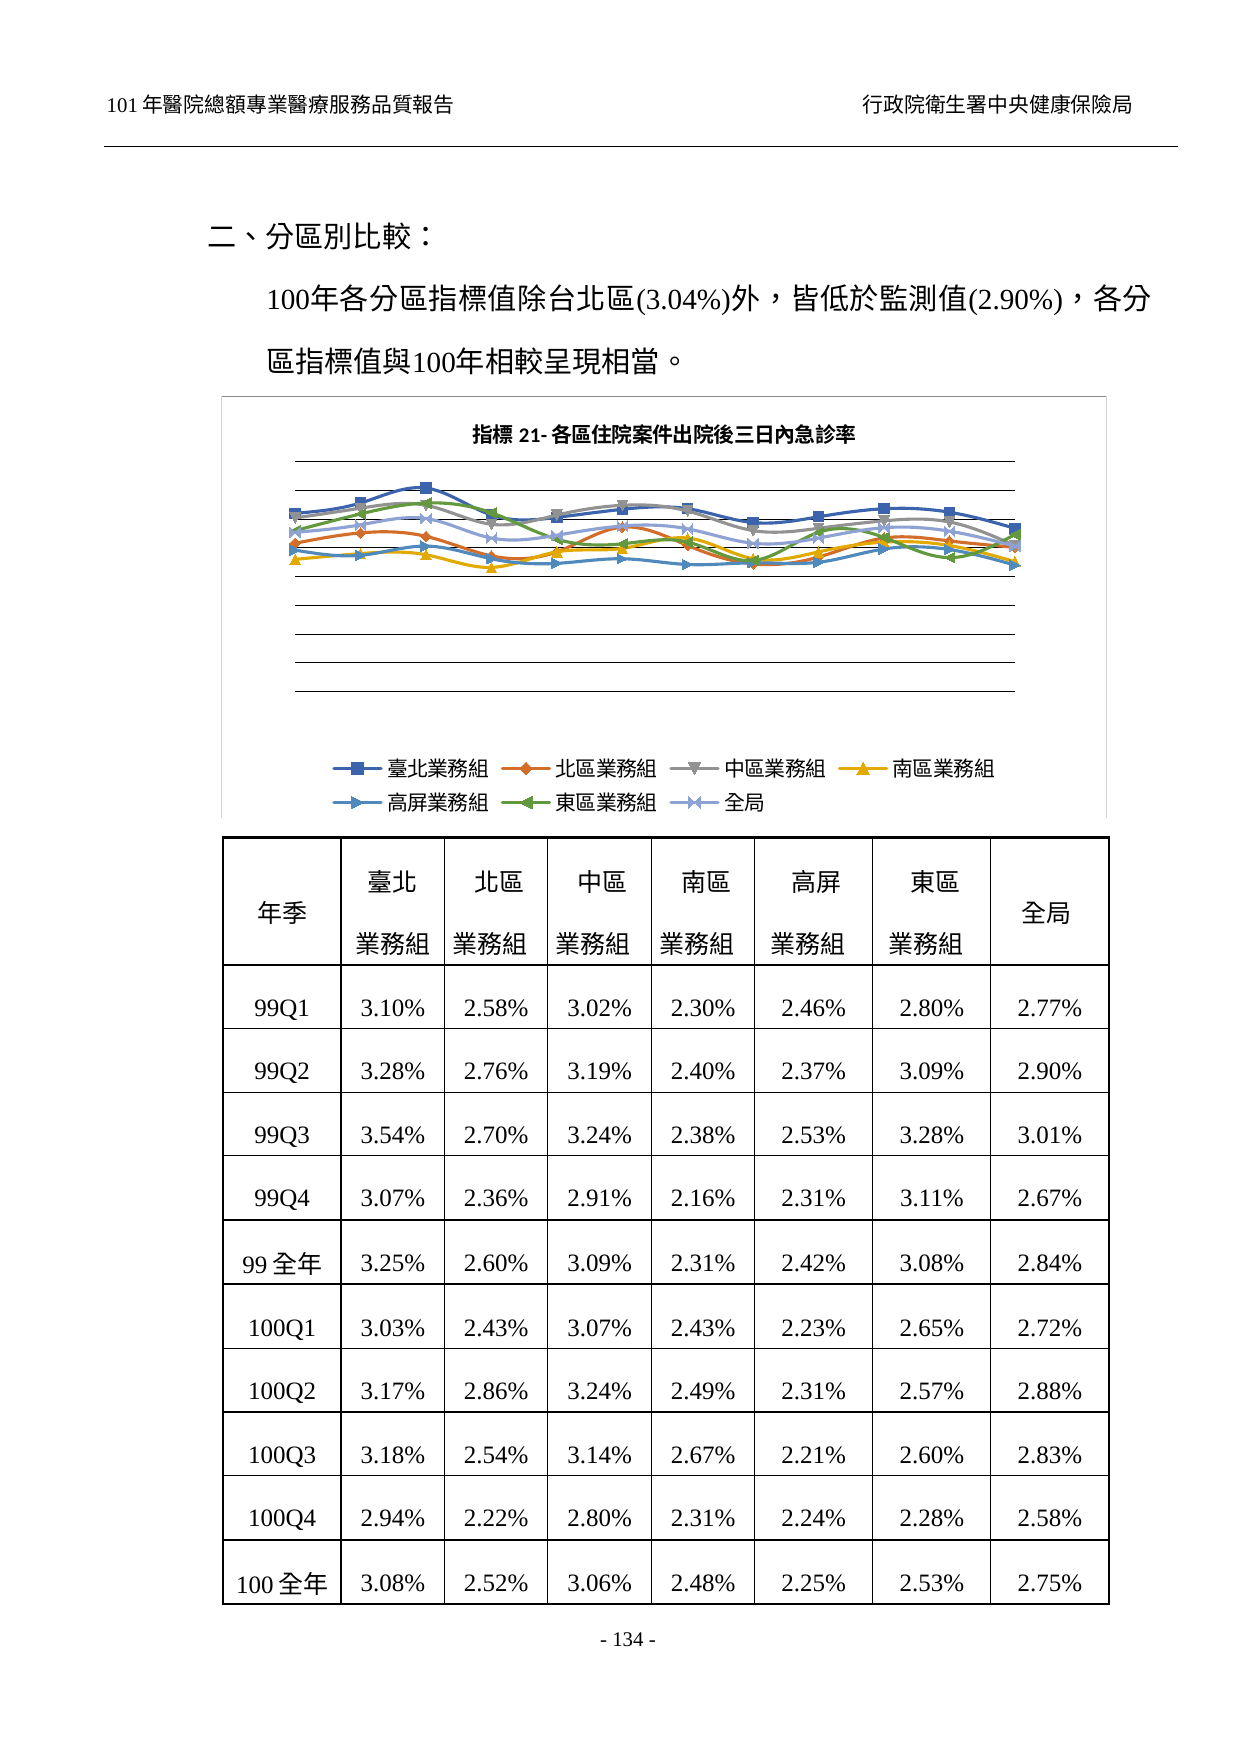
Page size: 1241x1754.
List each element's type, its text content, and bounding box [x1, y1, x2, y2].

table_cell 99Q4 [224, 1156, 340, 1219]
table_cell 3.28% [873, 1093, 990, 1155]
table_cell 2.24% [755, 1476, 872, 1538]
table_cell 3.25% [342, 1221, 444, 1283]
table_cell 100全年 [224, 1541, 340, 1603]
table_cell 2.80% [873, 966, 990, 1028]
table_cell 3.14% [548, 1413, 651, 1475]
table_cell 2.84% [991, 1221, 1108, 1283]
table_cell 2.36% [445, 1156, 547, 1219]
table_cell 2.72% [991, 1285, 1108, 1348]
table_cell 3.08% [873, 1221, 990, 1283]
table_cell 2.31% [755, 1156, 872, 1219]
table_header 南區 業務組 [652, 839, 754, 963]
table_header 全局 [991, 839, 1108, 963]
table_cell 3.07% [342, 1156, 444, 1219]
table_cell 2.77% [991, 966, 1108, 1028]
table_cell 3.54% [342, 1093, 444, 1155]
table_cell 3.19% [548, 1029, 651, 1092]
table_cell 2.67% [652, 1413, 754, 1475]
table_cell 3.03% [342, 1285, 444, 1348]
table_header 中區 業務組 [548, 839, 651, 963]
table_cell 3.18% [342, 1413, 444, 1475]
table_cell 2.38% [652, 1093, 754, 1155]
table_cell 2.80% [548, 1476, 651, 1538]
table_cell 100Q3 [224, 1413, 340, 1475]
table_cell 3.09% [873, 1029, 990, 1092]
table_cell 2.21% [755, 1413, 872, 1475]
table_cell 100Q4 [224, 1476, 340, 1538]
text 二、分區別比較： [207, 193, 1152, 255]
table_cell 3.24% [548, 1349, 651, 1411]
table_cell 2.70% [445, 1093, 547, 1155]
table_cell 2.65% [873, 1285, 990, 1348]
table_cell 2.53% [873, 1541, 990, 1603]
table_cell 2.43% [445, 1285, 547, 1348]
table_cell 2.22% [445, 1476, 547, 1538]
table_cell 3.28% [342, 1029, 444, 1092]
table_cell 99Q3 [224, 1093, 340, 1155]
table_cell 2.58% [991, 1476, 1108, 1538]
table_header 臺北 業務組 [342, 839, 444, 963]
table_cell 3.09% [548, 1221, 651, 1283]
table_header 東區 業務組 [873, 839, 990, 963]
table_cell 2.28% [873, 1476, 990, 1538]
table_cell 3.11% [873, 1156, 990, 1219]
table_cell 2.46% [755, 966, 872, 1028]
table_cell 99全年 [224, 1221, 340, 1283]
text 100年各分區指標值除台北區(3.04%)外，皆低於監測值(2.90%)，各分區指標值與100年相較呈現相當。 [266, 255, 1152, 380]
table_cell 3.07% [548, 1285, 651, 1348]
table_cell 2.91% [548, 1156, 651, 1219]
table_cell 2.37% [755, 1029, 872, 1092]
table_cell 2.60% [445, 1221, 547, 1283]
table_cell 2.49% [652, 1349, 754, 1411]
table_cell 2.52% [445, 1541, 547, 1603]
table_cell 2.23% [755, 1285, 872, 1348]
table_header 年季 [224, 839, 340, 963]
table_cell 2.57% [873, 1349, 990, 1411]
table_cell 2.75% [991, 1541, 1108, 1603]
table_cell 2.31% [652, 1476, 754, 1538]
table_cell 3.02% [548, 966, 651, 1028]
table_cell 2.60% [873, 1413, 990, 1475]
table_header 高屏 業務組 [755, 839, 872, 963]
table_cell 2.31% [755, 1349, 872, 1411]
table_cell 2.48% [652, 1541, 754, 1603]
table_cell 2.88% [991, 1349, 1108, 1411]
table_cell 2.43% [652, 1285, 754, 1348]
table_cell 2.54% [445, 1413, 547, 1475]
table_cell 2.94% [342, 1476, 444, 1538]
table_cell 99Q2 [224, 1029, 340, 1092]
table_cell 2.40% [652, 1029, 754, 1092]
table_cell 3.01% [991, 1093, 1108, 1155]
table_cell 2.90% [991, 1029, 1108, 1092]
table_cell 2.30% [652, 966, 754, 1028]
table_header 北區 業務組 [445, 839, 547, 963]
table_cell 2.16% [652, 1156, 754, 1219]
table_cell 3.08% [342, 1541, 444, 1603]
table_cell 2.53% [755, 1093, 872, 1155]
table_cell 100Q1 [224, 1285, 340, 1348]
table_cell 2.42% [755, 1221, 872, 1283]
table_cell 2.76% [445, 1029, 547, 1092]
table_cell 2.25% [755, 1541, 872, 1603]
table_cell 100Q2 [224, 1349, 340, 1411]
table_cell 2.67% [991, 1156, 1108, 1219]
table_cell 99Q1 [224, 966, 340, 1028]
table_cell 3.10% [342, 966, 444, 1028]
table_cell 3.24% [548, 1093, 651, 1155]
table_cell 2.31% [652, 1221, 754, 1283]
table_cell 2.58% [445, 966, 547, 1028]
table_cell 3.17% [342, 1349, 444, 1411]
table_cell 3.06% [548, 1541, 651, 1603]
table_cell 2.86% [445, 1349, 547, 1411]
table_cell 2.83% [991, 1413, 1108, 1475]
